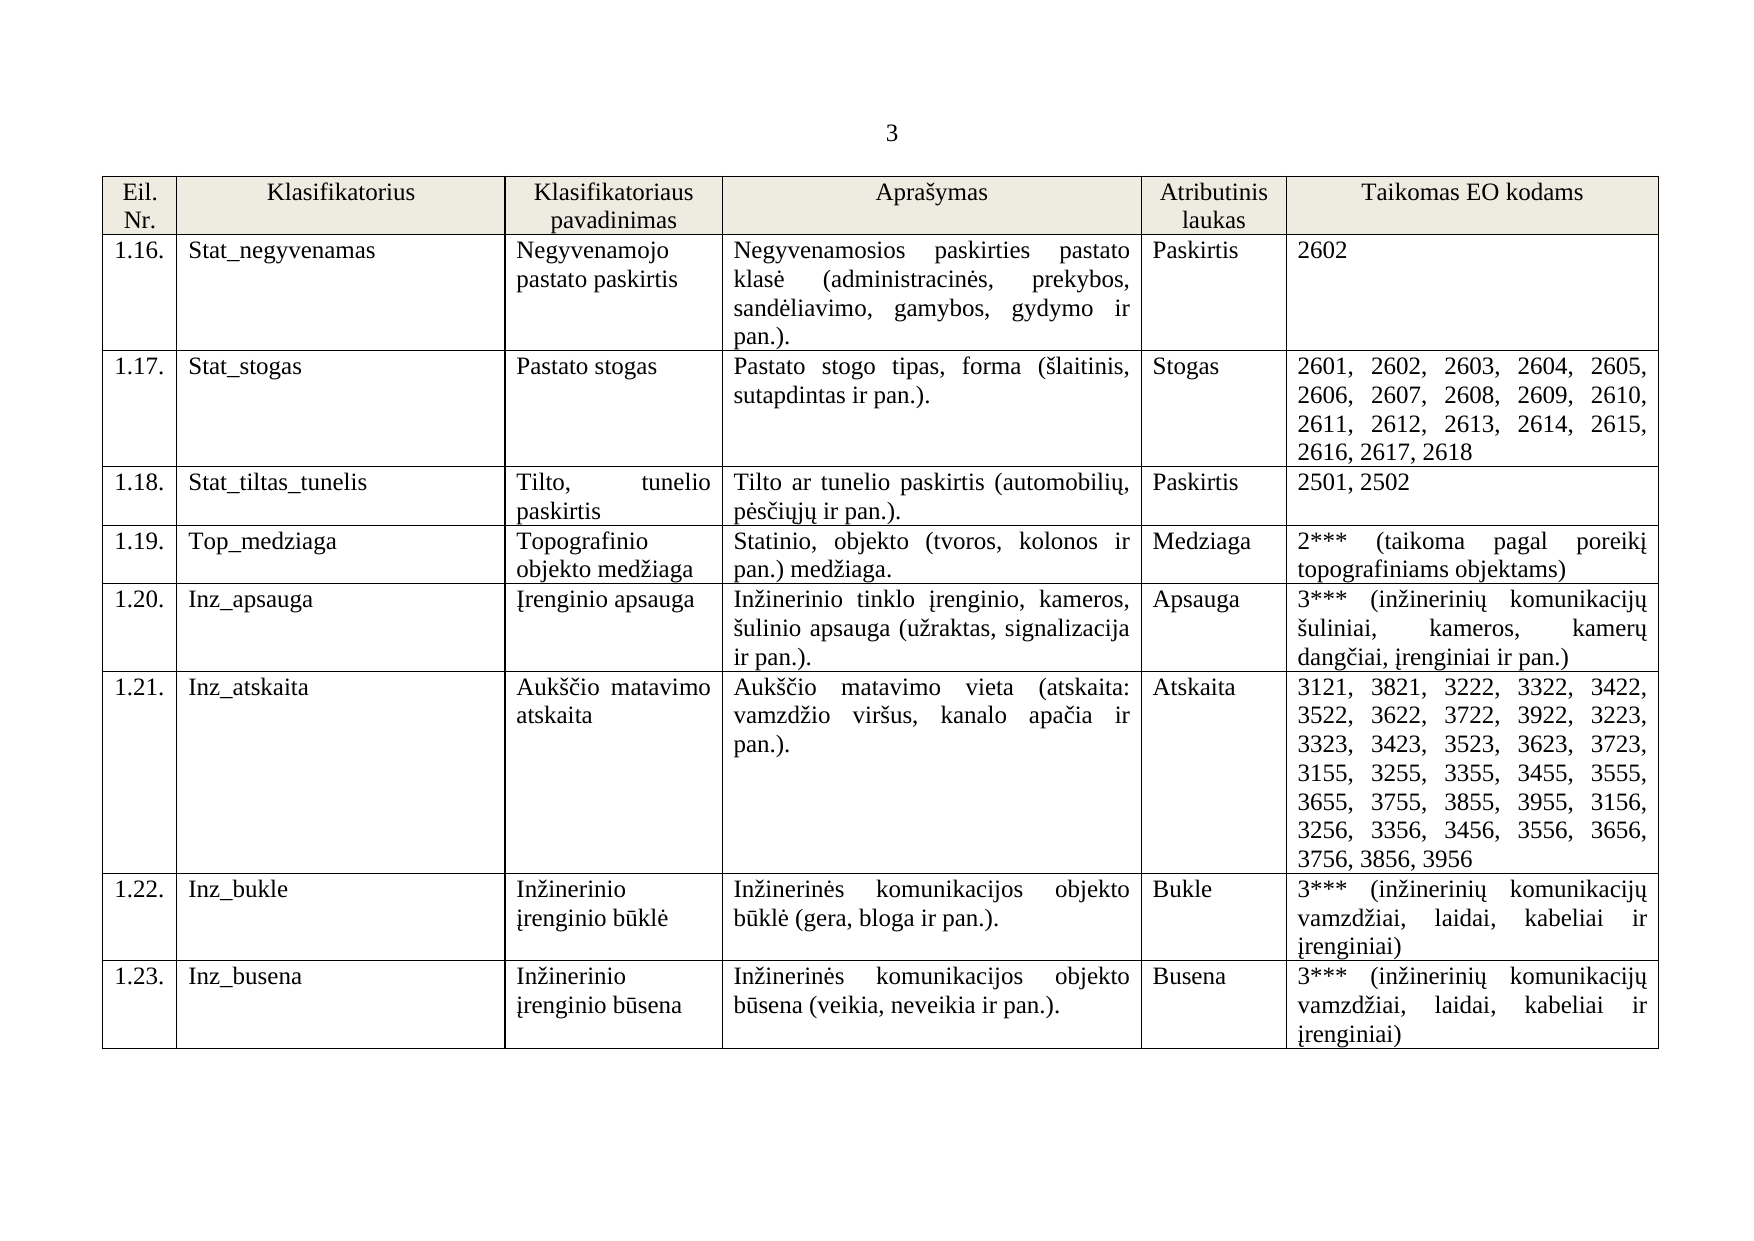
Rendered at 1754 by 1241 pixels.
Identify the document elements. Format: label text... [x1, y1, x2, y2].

table_header Aprašymas [723, 177, 1141, 234]
table_header Klasifikatorius [177, 177, 504, 234]
table_cell 1.23. [103, 961, 176, 1047]
table_cell Įrenginio apsauga [506, 584, 722, 671]
table_cell Medziaga [1142, 526, 1286, 583]
table_cell 2601, 2602, 2603, 2604, 2605, 2606, 2607, 2608, 2609, 2610, 2611, 2612, 2613, 2614, 2615, 2616, 2617, 2618 [1287, 351, 1658, 466]
table_header Taikomas EO kodams [1287, 177, 1658, 234]
table_cell 2*** (taikoma pagal poreikį topografiniams objektams) [1287, 526, 1658, 583]
table_cell 1.17. [103, 351, 176, 466]
table_cell Inžinerinės komunikacijos objekto būsena (veikia, neveikia ir pan.). [723, 961, 1141, 1047]
table_cell 1.18. [103, 467, 176, 525]
table_cell Topografinio objekto medžiaga [506, 526, 722, 583]
table_cell 1.20. [103, 584, 176, 671]
table_cell Inžinerinio įrenginio būklė [506, 874, 722, 960]
table_cell Tilto, tunelio paskirtis [506, 467, 722, 525]
table_header Atributinis laukas [1142, 177, 1286, 234]
table_cell Apsauga [1142, 584, 1286, 671]
table_cell Negyvenamojo pastato paskirtis [506, 235, 722, 350]
table_cell 2602 [1287, 235, 1658, 350]
table_cell Inz_busena [177, 961, 504, 1047]
table_cell Inz_bukle [177, 874, 504, 960]
table_cell 3*** (inžinerinių komunikacijų vamzdžiai, laidai, kabeliai ir įrenginiai) [1287, 961, 1658, 1047]
table_cell Pastato stogas [506, 351, 722, 466]
table_cell Top_medziaga [177, 526, 504, 583]
table_cell Busena [1142, 961, 1286, 1047]
table_cell 1.16. [103, 235, 176, 350]
table_header Klasifikatoriaus pavadinimas [506, 177, 722, 234]
table_cell Stat_stogas [177, 351, 504, 466]
table_cell Stat_tiltas_tunelis [177, 467, 504, 525]
table_cell 3121, 3821, 3222, 3322, 3422, 3522, 3622, 3722, 3922, 3223, 3323, 3423, 3523, 3623, 3723, 3155, 3255, 3355, 3455, 3555, 3655, 3755, 3855, 3955, 3156, 3256, 3356, 3456, 3556, 3656, 3756, 3856, 3956 [1287, 672, 1658, 873]
table_cell Paskirtis [1142, 467, 1286, 525]
table_cell Inžinerinio tinklo įrenginio, kameros, šulinio apsauga (užraktas, signalizacija ir pan.). [723, 584, 1141, 671]
table_cell 3*** (inžinerinių komunikacijų vamzdžiai, laidai, kabeliai ir įrenginiai) [1287, 874, 1658, 960]
table_cell Statinio, objekto (tvoros, kolonos ir pan.) medžiaga. [723, 526, 1141, 583]
table_cell Tilto ar tunelio paskirtis (automobilių, pėsčiųjų ir pan.). [723, 467, 1141, 525]
table_cell Paskirtis [1142, 235, 1286, 350]
table_cell 1.19. [103, 526, 176, 583]
table_cell Inžinerinės komunikacijos objekto būklė (gera, bloga ir pan.). [723, 874, 1141, 960]
table_cell Inz_atskaita [177, 672, 504, 873]
table_header Eil. Nr. [103, 177, 176, 234]
table_cell Stat_negyvenamas [177, 235, 504, 350]
table_cell Aukščio matavimo atskaita [506, 672, 722, 873]
table_cell Pastato stogo tipas, forma (šlaitinis, sutapdintas ir pan.). [723, 351, 1141, 466]
table_cell Atskaita [1142, 672, 1286, 873]
table_cell 1.21. [103, 672, 176, 873]
table_cell Inžinerinio įrenginio būsena [506, 961, 722, 1047]
table_cell Bukle [1142, 874, 1286, 960]
table_cell Aukščio matavimo vieta (atskaita: vamzdžio viršus, kanalo apačia ir pan.). [723, 672, 1141, 873]
table_cell 1.22. [103, 874, 176, 960]
table_cell Inz_apsauga [177, 584, 504, 671]
table_cell Negyvenamosios paskirties pastato klasė (administracinės, prekybos, sandėliavimo, gamybos, gydymo ir pan.). [723, 235, 1141, 350]
table_cell 3*** (inžinerinių komunikacijų šuliniai, kameros, kamerų dangčiai, įrenginiai ir pan.) [1287, 584, 1658, 671]
table_cell Stogas [1142, 351, 1286, 466]
table_cell 2501, 2502 [1287, 467, 1658, 525]
